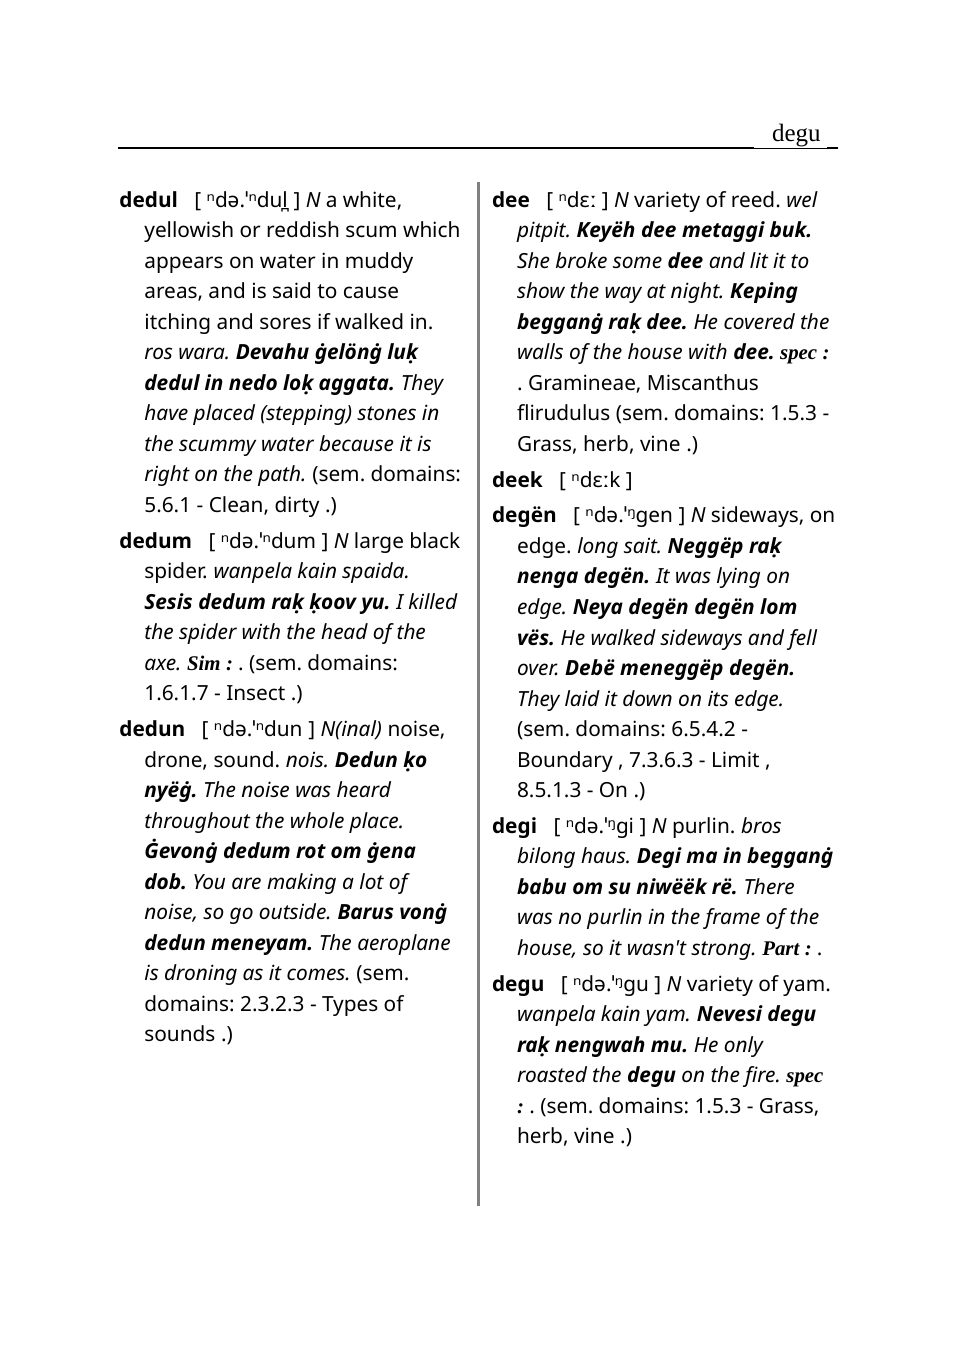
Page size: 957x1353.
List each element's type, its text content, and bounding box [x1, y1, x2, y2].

text dedul [ ⁿdə.ˈⁿdul̪ ] N a white, yellowish or reddish scum which appears on water in muddy areas, and is said to cause itching and sores if walked in. ros wara. Devahu ġelönġ luḳ dedul in nedo loḳ aggata. They have placed (stepping) stones in the scummy water because it is right on the path. (sem. domains: 5.6.1 - Clean, dirty .) [119, 183, 465, 523]
text degi [ ⁿdə.ˈᵑɡi ] N purlin. bros bilong haus. Degi ma in begganġ babu om su niwëëk rë. There was no purlin in the frame of the house, so it wasn't strong. Part : . [492, 808, 837, 966]
text dedum [ ⁿdə.ˈⁿdum ] N large black spider. wanpela kain spaida. Sesis dedum raḳ ḳoov yu. I killed the spider with the head of the axe. Sim : . (sem. domains: 1.6.1.7 - Insect .) [119, 523, 465, 711]
text dedun [ ⁿdə.ˈⁿdun ] N(inal) noise, drone, sound. nois. Dedun ḳo nyëġ. The noise was heard throughout the whole place. Ġevonġ dedum rot om ġena dob. You are making a lot of noise, so go outside. Barus vonġ dedun meneyam. The aeroplane is droning as it comes. (sem. domains: 2.3.2.3 - Types of sounds .) [119, 711, 465, 1052]
text deek [ ⁿdɛːk ] [492, 462, 837, 497]
text degën [ ⁿdə.ˈᵑɡen ] N sideways, on edge. long sait. Neggëp raḳ nenga degën. It was lying on edge. Neya degën degën lom vës. He walked sideways and fell over. Debë meneggëp degën. They laid it down on its edge. (sem. domains: 6.5.4.2 - Boundary , 7.3.6.3 - Limit , 8.5.1.3 - On .) [492, 497, 837, 808]
text degu [ ⁿdə.ˈᵑɡu ] N variety of yam. wanpela kain yam. Nevesi degu raḳ nengwah mu. He only roasted the degu on the fire. spec : . (sem. domains: 1.5.3 - Grass, herb, vine .) [492, 966, 837, 1154]
text dee [ ⁿdɛː ] N variety of reed. wel pitpit. Keyëh dee metaggi buk. She broke some dee and lit it to show the way at night. Keping begganġ raḳ dee. He covered the walls of the house with dee. spec : . Gramineae, Miscanthus flirudulus (sem. domains: 1.5.3 - Grass, herb, vine .) [492, 183, 837, 462]
